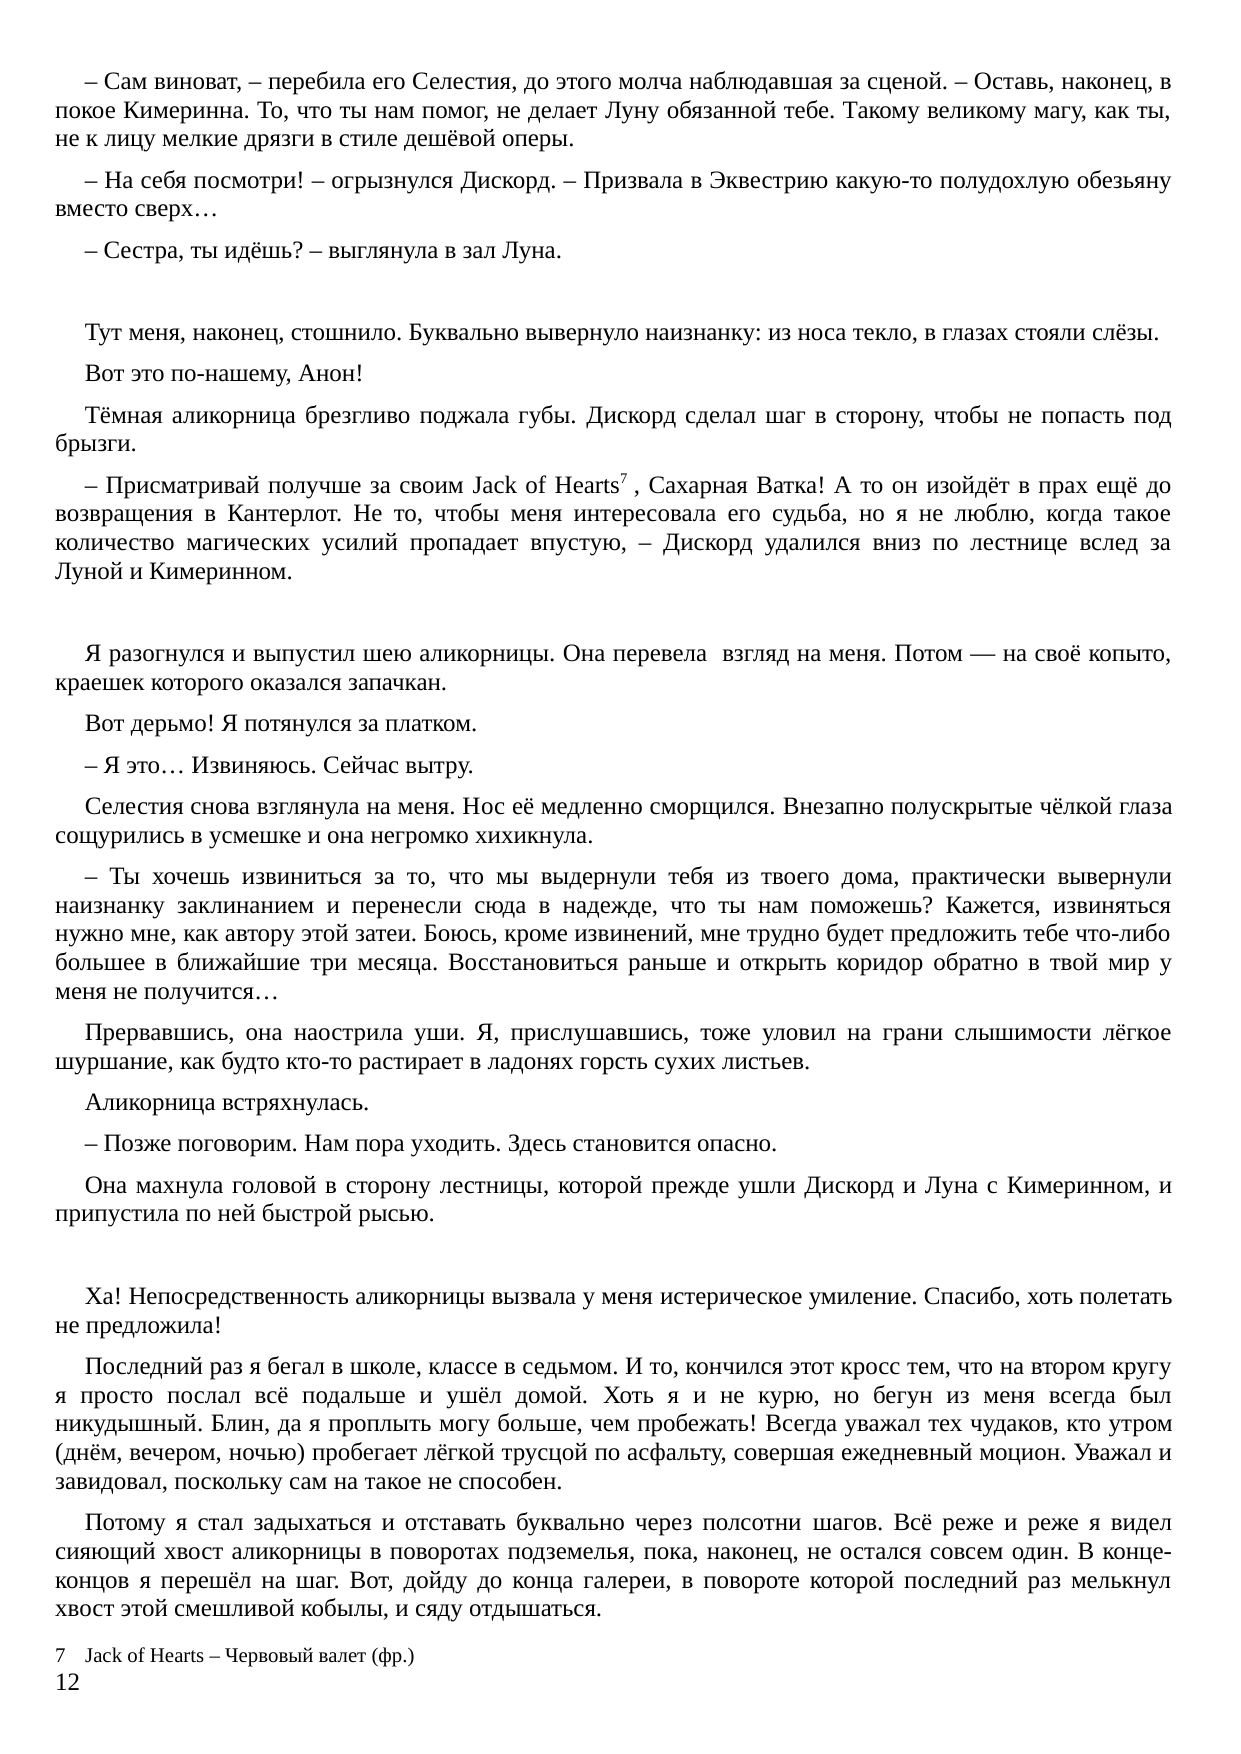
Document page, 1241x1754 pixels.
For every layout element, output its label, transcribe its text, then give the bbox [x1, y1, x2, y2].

text Ха! Непосредственность аликорницы вызвала у меня истерическое умиление. Спасибо, хоть полетать не предложила! [55, 1281, 1173, 1338]
text Вот это по-нашему, Анон! [55, 358, 1173, 387]
text – Сестра, ты идёшь? – выглянула в зал Луна. [55, 235, 1173, 263]
text – На себя посмотри! – огрызнулся Дискорд. – Призвала в Эквестрию какую-то полудохлую обезьяну вместо сверх… [55, 165, 1173, 222]
text Тут меня, наконец, стошнило. Буквально вывернуло наизнанку: из носа текло, в глазах стояли слёзы. [55, 317, 1173, 346]
text Селестия снова взглянула на меня. Нос её медленно сморщился. Внезапно полускрытые чёлкой глаза сощурились в усмешке и она негромко хихикнула. [55, 791, 1173, 848]
text – Ты хочешь извиниться за то, что мы выдернули тебя из твоего дома, практически вывернули наизнанку заклинанием и перенесли сюда в надежде, что ты нам поможешь? Кажется, извиняться нужно мне, как автору этой затеи. Боюсь, кроме извинений, мне трудно будет предложить тебе что-либо большее в ближайшие три месяца. Восстановиться раньше и открыть коридор обратно в твой мир у меня не получится… [55, 861, 1173, 1005]
text Я разогнулся и выпустил шею аликорницы. Она перевела взгляд на меня. Потом — на своё копыто, краешек которого оказался запачкан. [55, 638, 1173, 696]
text Она махнула головой в сторону лестницы, которой прежде ушли Дискорд и Луна с Кимеринном, и припустила по ней быстрой рысью. [55, 1170, 1173, 1227]
text – Я это… Извиняюсь. Сейчас вытру. [55, 750, 1173, 778]
text Потому я стал задыхаться и отставать буквально через полсотни шагов. Всё реже и реже я видел сияющий хвост аликорницы в поворотах подземелья, пока, наконец, не остался совсем один. В конце-концов я перешёл на шаг. Вот, дойду до конца галереи, в повороте которой последний раз мелькнул хвост этой смешливой кобылы, и сяду отдышаться. [55, 1507, 1173, 1622]
text Прервавшись, она наострила уши. Я, прислушавшись, тоже уловил на грани слышимости лёгкое шуршание, как будто кто-то растирает в ладонях горсть сухих листьев. [55, 1017, 1173, 1075]
text Последний раз я бегал в школе, классе в седьмом. И то, кончился этот кросс тем, что на втором кругу я просто послал всё подальше и ушёл домой. Хоть я и не курю, но бегун из меня всегда был никудышный. Блин, да я проплыть могу больше, чем пробежать! Всегда уважал тех чудаков, кто утром (днём, вечером, ночью) пробегает лёгкой трусцой по асфальту, совершая ежедневный моцион. Уважал и завидовал, поскольку сам на такое не способен. [55, 1351, 1173, 1495]
text – Позже поговорим. Нам пора уходить. Здесь становится опасно. [55, 1128, 1173, 1157]
text Аликорница встряхнулась. [55, 1087, 1173, 1116]
text – Присматривай получше за своим Jack of Hearts , Сахарная Ватка! А то он изойдёт в прах ещё до возвращения в Кантерлот. Не то, чтобы меня интересовала его судьба, но я не люблю, когда такое количество магических усилий пропадает впустую, – Дискорд удалился вниз по лестнице вслед за Луной и Кимеринном. [55, 470, 1173, 585]
text Вот дерьмо! Я потянулся за платком. [55, 708, 1173, 737]
text – Сам виноват, – перебила его Селестия, до этого молча наблюдавшая за сценой. – Оставь, наконец, в покое Кимеринна. То, что ты нам помог, не делает Луну обязанной тебе. Такому великому магу, как ты, не к лицу мелкие дрязги в стиле дешёвой оперы. [55, 66, 1173, 152]
text Jack of Hearts – Червовый валет (фр.) [55, 1642, 1173, 1667]
text Тёмная аликорница брезгливо поджала губы. Дискорд сделал шаг в сторону, чтобы не попасть под брызги. [55, 400, 1173, 457]
